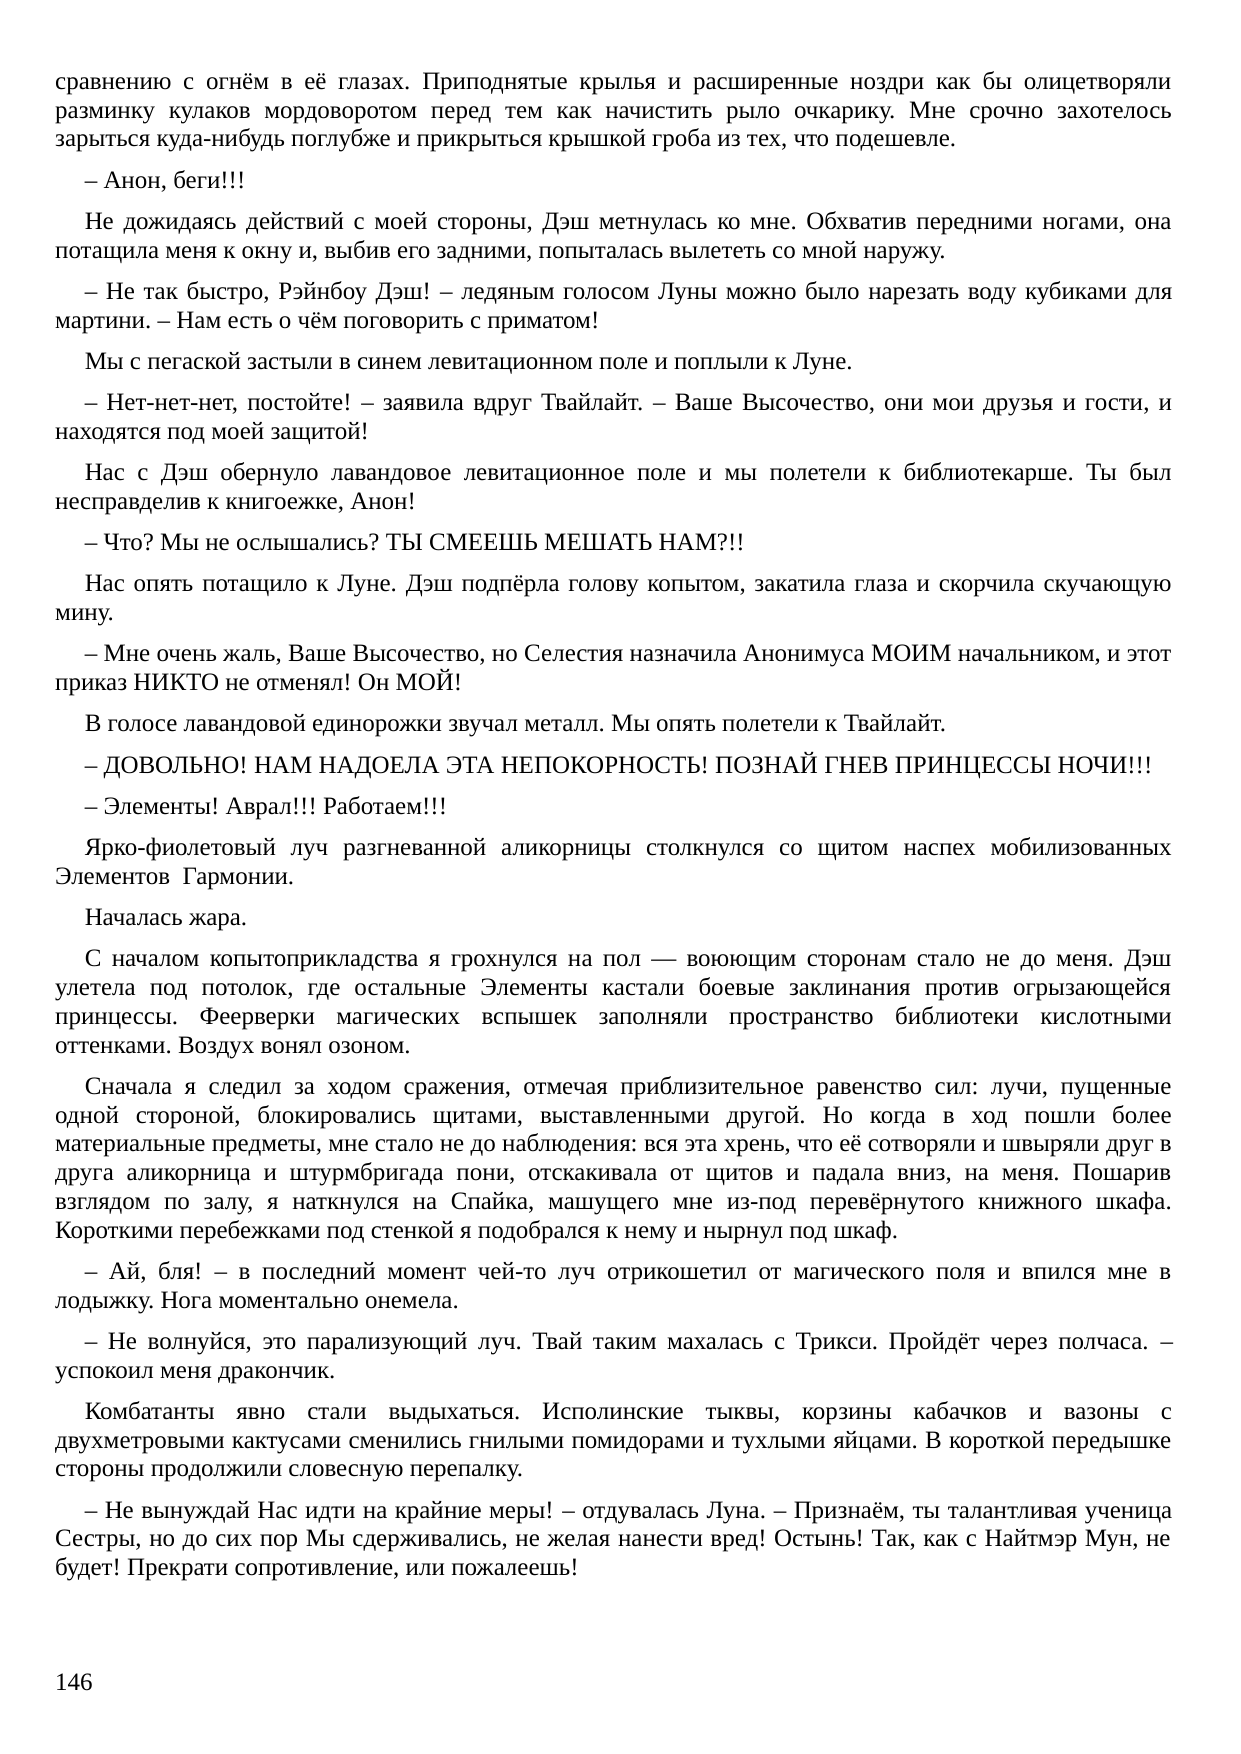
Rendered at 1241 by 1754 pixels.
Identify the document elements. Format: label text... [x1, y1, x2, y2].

text – Что? Мы не ослышались? ТЫ СМЕЕШЬ МЕШАТЬ НАМ?!! [55, 527, 1173, 556]
text Нас опять потащило к Луне. Дэш подпёрла голову копытом, закатила глаза и скорчила скучающую мину. [55, 568, 1173, 626]
text – Не волнуйся, это парализующий луч. Твай таким махалась с Трикси. Пройдёт через полчаса. – успокоил меня дракончик. [55, 1326, 1173, 1383]
text Нас с Дэш обернуло лавандовое левитационное поле и мы полетели к библиотекарше. Ты был несправделив к книгоежке, Анон! [55, 457, 1173, 515]
text Комбатанты явно стали выдыхаться. Исполинские тыквы, корзины кабачков и вазоны с двухметровыми кактусами сменились гнилыми помидорами и тухлыми яйцами. В короткой передышке стороны продолжили словесную перепалку. [55, 1396, 1173, 1482]
text С началом копытоприкладства я грохнулся на пол — воюющим сторонам стало не до меня. Дэш улетела под потолок, где остальные Элементы кастали боевые заклинания против огрызающейся принцессы. Феерверки магических вспышек заполняли пространство библиотеки кислотными оттенками. Воздух вонял озоном. [55, 943, 1173, 1058]
text – Ай, бля! – в последний момент чей-то луч отрикошетил от магического поля и впился мне в лодыжку. Нога моментально онемела. [55, 1256, 1173, 1313]
text Не дожидаясь действий с моей стороны, Дэш метнулась ко мне. Обхватив передними ногами, она потащила меня к окну и, выбив его задними, попыталась вылететь со мной наружу. [55, 206, 1173, 263]
text Мы с пегаской застыли в синем левитационном поле и поплыли к Луне. [55, 346, 1173, 375]
text – Анон, беги!!! [55, 165, 1173, 193]
text – Нет-нет-нет, постойте! – заявила вдруг Твайлайт. – Ваше Высочество, они мои друзья и гости, и находятся под моей защитой! [55, 387, 1173, 445]
text Началась жара. [55, 902, 1173, 931]
text Сначала я следил за ходом сражения, отмечая приблизительное равенство сил: лучи, пущенные одной стороной, блокировались щитами, выставленными другой. Но когда в ход пошли более материальные предметы, мне стало не до наблюдения: вся эта хрень, что её сотворяли и швыряли друг в друга аликорница и штурмбригада пони, отскакивала от щитов и падала вниз, на меня. Пошарив взглядом по залу, я наткнулся на Спайка, машущего мне из-под перевёрнутого книжного шкафа. Короткими перебежками под стенкой я подобрался к нему и нырнул под шкаф. [55, 1071, 1173, 1243]
text В голосе лавандовой единорожки звучал металл. Мы опять полетели к Твайлайт. [55, 708, 1173, 737]
text – Элементы! Аврал!!! Работаем!!! [55, 791, 1173, 820]
text – ДОВОЛЬНО! НАМ НАДОЕЛА ЭТА НЕПОКОРНОСТЬ! ПОЗНАЙ ГНЕВ ПРИНЦЕССЫ НОЧИ!!! [55, 750, 1173, 778]
text сравнению с огнём в её глазах. Приподнятые крылья и расширенные ноздри как бы олицетворяли разминку кулаков мордоворотом перед тем как начистить рыло очкарику. Мне срочно захотелось зарыться куда-нибудь поглубже и прикрыться крышкой гроба из тех, что подешевле. [55, 66, 1173, 152]
text Ярко-фиолетовый луч разгневанной аликорницы столкнулся со щитом наспех мобилизованных Элементов Гармонии. [55, 832, 1173, 890]
text – Не вынуждай Нас идти на крайние меры! – отдувалась Луна. – Признаём, ты талантливая ученица Сестры, но до сих пор Мы сдерживались, не желая нанести вред! Остынь! Так, как с Найтмэр Мун, не будет! Прекрати сопротивление, или пожалеешь! [55, 1495, 1173, 1581]
text – Мне очень жаль, Ваше Высочество, но Селестия назначила Анонимуса МОИМ начальником, и этот приказ НИКТО не отменял! Он МОЙ! [55, 638, 1173, 696]
text – Не так быстро, Рэйнбоу Дэш! – ледяным голосом Луны можно было нарезать воду кубиками для мартини. – Нам есть о чём поговорить с приматом! [55, 276, 1173, 333]
